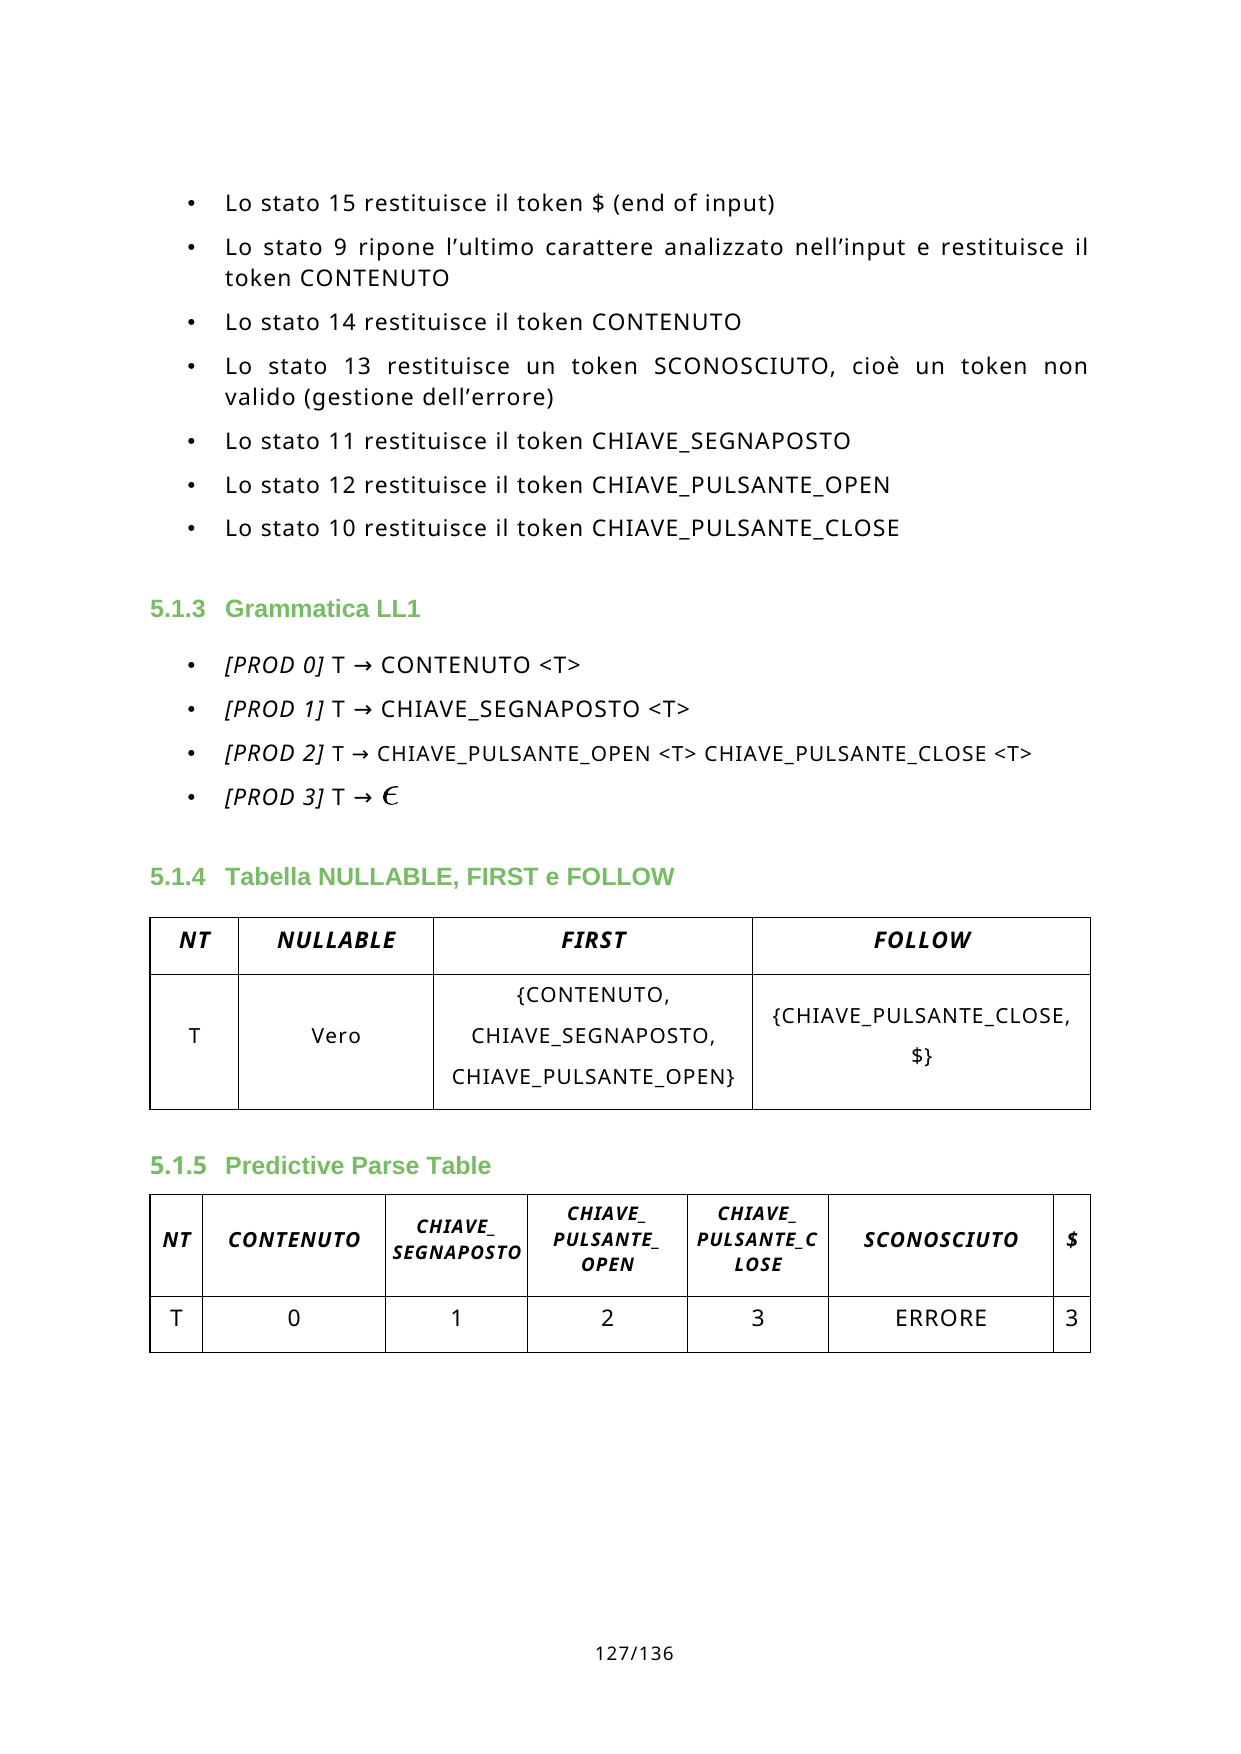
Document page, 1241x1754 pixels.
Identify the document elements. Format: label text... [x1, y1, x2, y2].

table_header CHIAVE_ SEGNAPOSTO [386, 1195, 527, 1296]
table_cell 2 [528, 1297, 687, 1352]
list Lo stato 10 restituisce il token CHIAVE_PULSANTE_CLOSE [187, 512, 1090, 543]
table_header SCONOSCIUTO [829, 1195, 1053, 1296]
table_cell 0 [203, 1297, 385, 1352]
list [PROD 2] T → CHIAVE_PULSANTE_OPEN <T> CHIAVE_PULSANTE_CLOSE <T> [187, 737, 1090, 768]
table_header CHIAVE_ PULSANTE_ OPEN [528, 1195, 687, 1296]
table_header NT [151, 918, 238, 973]
table_cell 3 [688, 1297, 828, 1352]
table_header NT [151, 1195, 202, 1296]
table_header CONTENUTO [203, 1195, 385, 1296]
subtitle Predictive Parse Table [150, 1147, 1090, 1181]
list [PROD 3] T → [187, 780, 1090, 812]
table_header $ [1054, 1195, 1090, 1296]
table_cell ERRORE [829, 1297, 1053, 1352]
list [PROD 1] T → CHIAVE_SEGNAPOSTO <T> [187, 693, 1090, 724]
table_cell {CHIAVE_PULSANTE_CLOSE, $} [753, 975, 1090, 1109]
subtitle Tabella NULLABLE, FIRST e FOLLOW [150, 862, 1090, 890]
table_header CHIAVE_ PULSANTE_CLOSE [688, 1195, 828, 1296]
table_cell 3 [1054, 1297, 1090, 1352]
table_cell 1 [386, 1297, 527, 1352]
table_header NULLABLE [239, 918, 433, 973]
table_cell Vero [239, 975, 433, 1109]
table_header FOLLOW [753, 918, 1090, 973]
list Lo stato 15 restituisce il token $ (end of input) [187, 187, 1090, 218]
list Lo stato 14 restituisce il token CONTENUTO [187, 306, 1090, 337]
list Lo stato 9 ripone l’ultimo carattere analizzato nell’input e restituisce il token CONTENUTO [187, 231, 1090, 293]
list Lo stato 13 restituisce un token SCONOSCIUTO, cioè un token non valido (gestione dell’errore) [187, 350, 1090, 412]
table_header FIRST [434, 918, 752, 973]
list Lo stato 12 restituisce il token CHIAVE_PULSANTE_OPEN [187, 468, 1090, 500]
list [PROD 0] T → CONTENUTO <T> [187, 649, 1090, 680]
table_cell T [151, 975, 238, 1109]
subtitle Grammatica LL1 [150, 593, 1090, 622]
table_cell T [151, 1297, 202, 1352]
list Lo stato 11 restituisce il token CHIAVE_SEGNAPOSTO [187, 425, 1090, 456]
table_cell {CONTENUTO, CHIAVE_SEGNAPOSTO, CHIAVE_PULSANTE_OPEN} [434, 975, 752, 1109]
